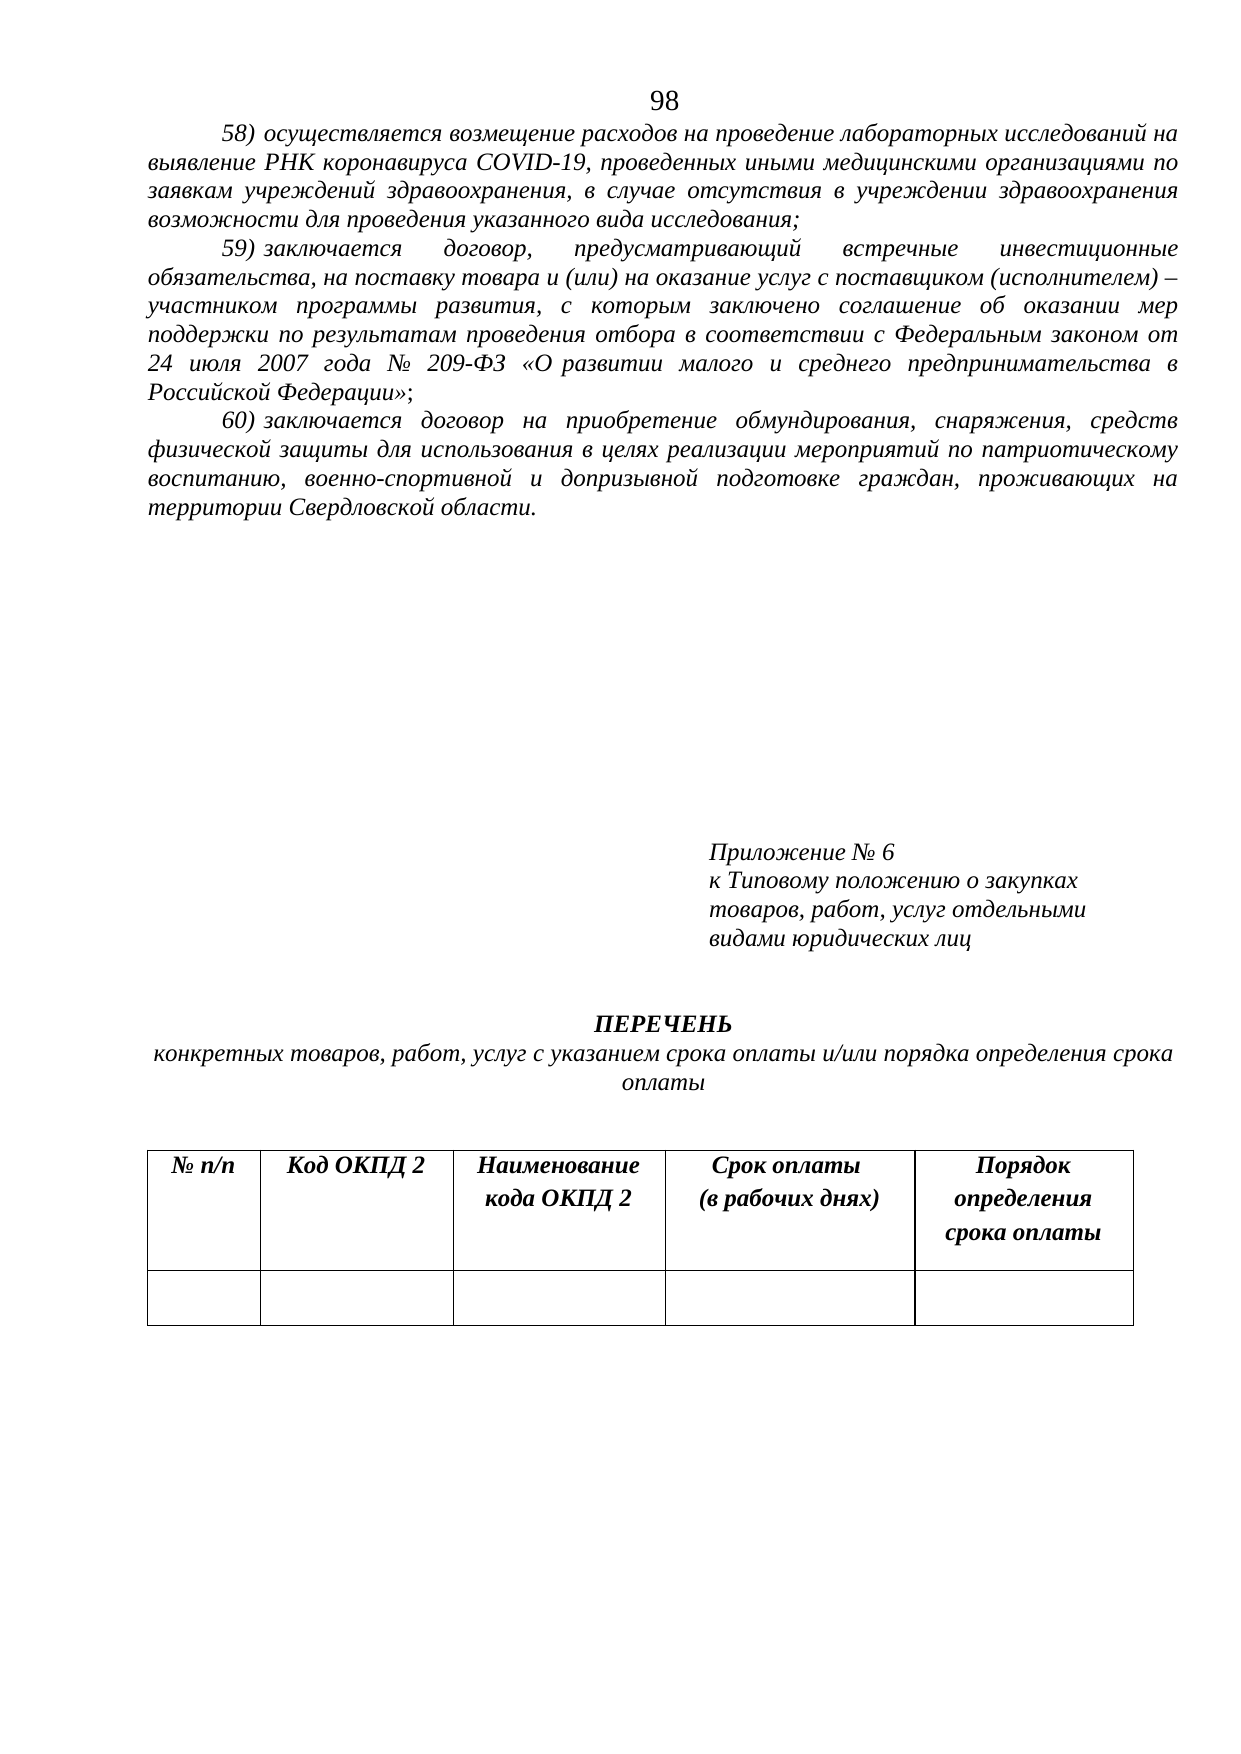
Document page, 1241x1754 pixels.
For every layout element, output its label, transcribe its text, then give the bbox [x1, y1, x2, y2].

table_cell [454, 1271, 665, 1325]
text Приложение № 6 [148, 837, 1181, 866]
text товаров, работ, услуг отдельными [148, 894, 1181, 923]
table_header Порядок определения срока оплаты [916, 1151, 1133, 1270]
table_header Наименование кода ОКПД 2 [454, 1151, 665, 1270]
text 59) заключается договор, предусматривающий встречные инвестиционные обязательства, на поставку товара и (или) на оказание услуг с поставщиком (исполнителем) – участником программы развития, с которым заключено соглашение об оказании мер поддержки по результатам проведения отбора в соответствии с Федеральным законом от 24 июля 2007 года № 209-ФЗ «О развитии малого и среднего предпринимательства в Российской Федерации»; [148, 233, 1181, 406]
text 58) осуществляется возмещение расходов на проведение лабораторных исследований на выявление РНК коронавируса COVID-19, проведенных иными медицинскими организациями по заявкам учреждений здравоохранения, в случае отсутствия в учреждении здравоохранения возможности для проведения указанного вида исследования; [148, 118, 1181, 233]
text к Типовому положению о закупках [148, 866, 1181, 894]
table_header № п/п [148, 1151, 260, 1270]
text 60) заключается договор на приобретение обмундирования, снаряжения, средств физической защиты для использования в целях реализации мероприятий по патриотическому воспитанию, военно-спортивной и допризывной подготовке граждан, проживающих на территории Свердловской области. [148, 406, 1181, 521]
table_cell [666, 1271, 914, 1325]
table_header Код ОКПД 2 [261, 1151, 453, 1270]
table_cell [261, 1271, 453, 1325]
table_cell [148, 1271, 260, 1325]
text конкретных товаров, работ, услуг с указанием срока оплаты и/или порядка определения срока оплаты [148, 1038, 1181, 1096]
table_header Срок оплаты (в рабочих днях) [666, 1151, 914, 1270]
text ПЕРЕЧЕНЬ [148, 1009, 1181, 1038]
table_cell [916, 1271, 1133, 1325]
text видами юридических лиц [148, 923, 1181, 952]
